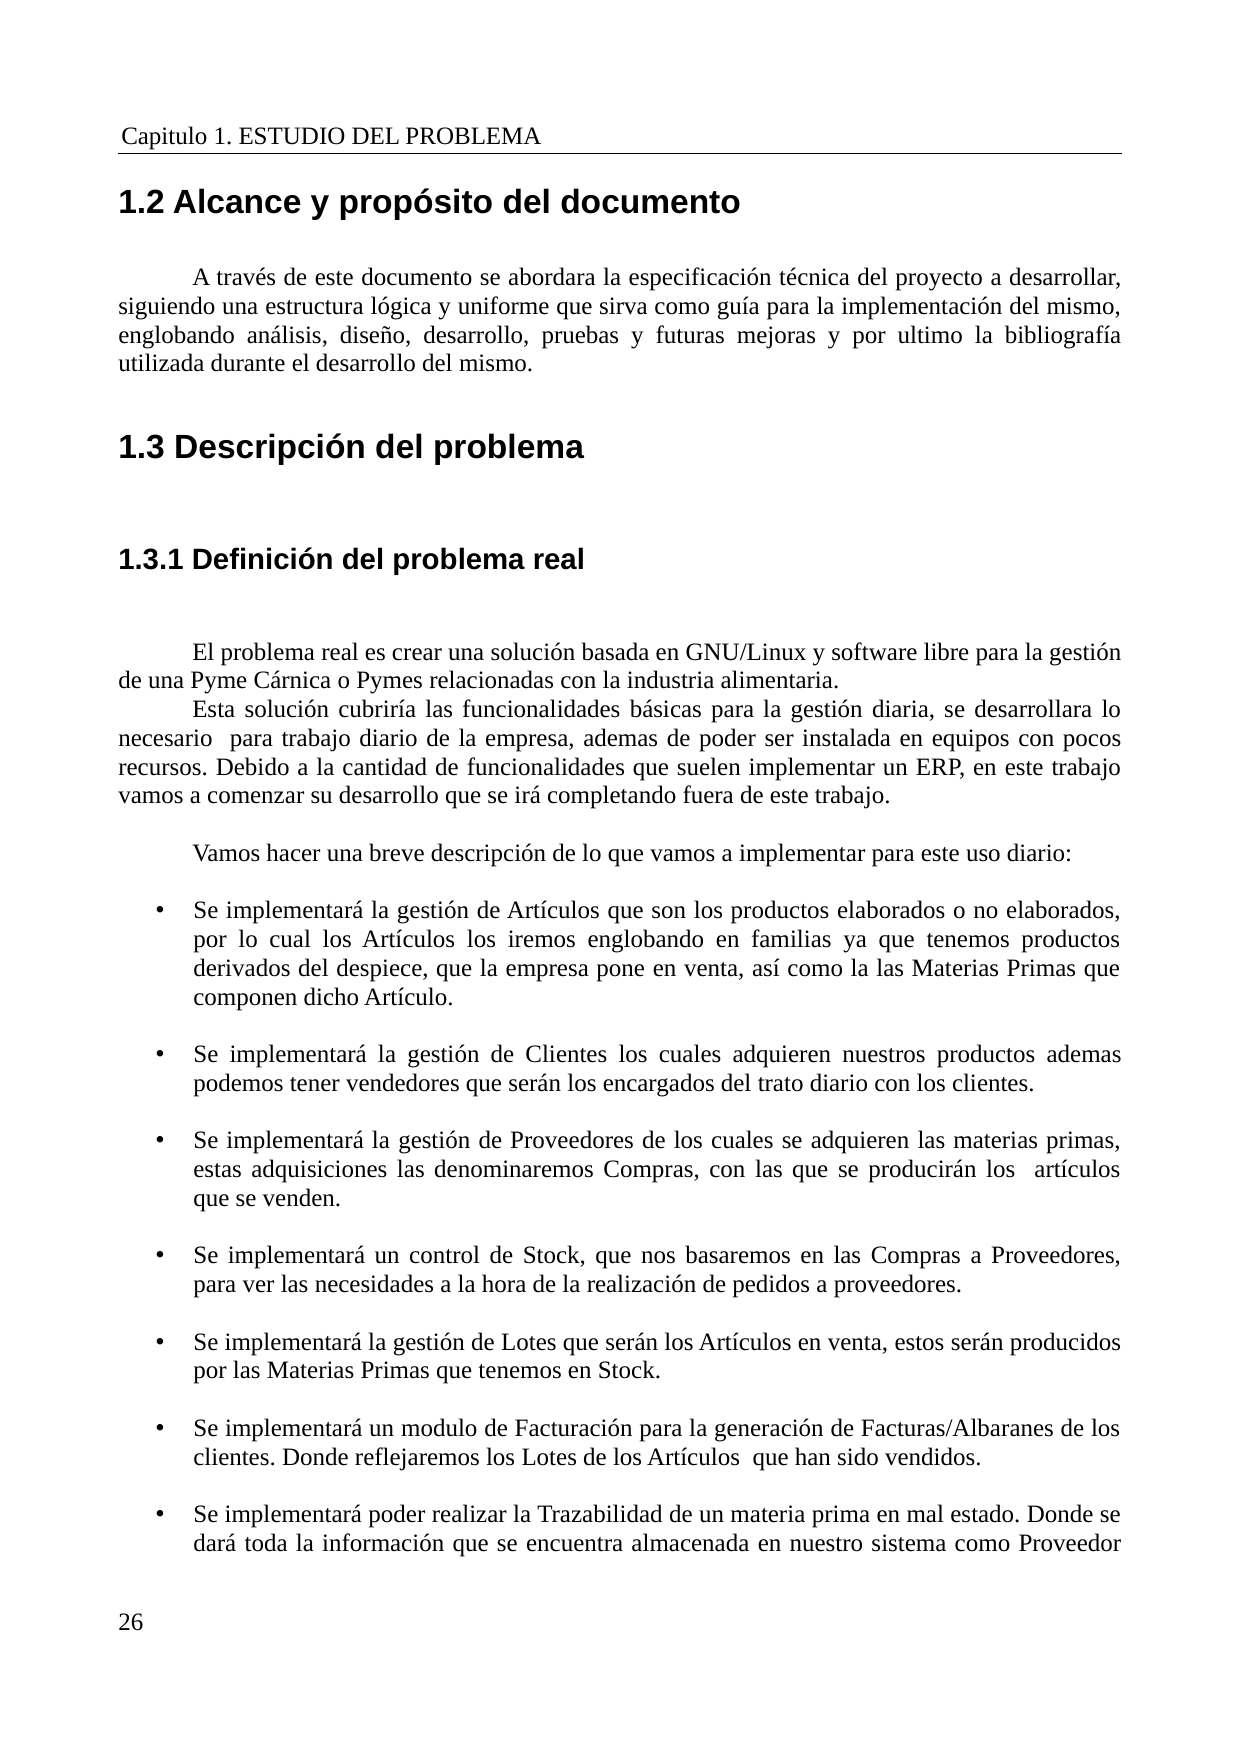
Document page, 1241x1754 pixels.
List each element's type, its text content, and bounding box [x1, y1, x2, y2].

text Esta solución cubriría las funcionalidades básicas para la gestión diaria, se desarrollara lo necesario para trabajo diario de la empresa, ademas de poder ser instalada en equipos con pocos recursos. Debido a la cantidad de funcionalidades que suelen implementar un ERP, en este trabajo vamos a comenzar su desarrollo que se irá completando fuera de este trabajo. [118, 694, 1122, 809]
list Se implementará la gestión de Artículos que son los productos elaborados o no elaborados, por lo cual los Artículos los iremos englobando en familias ya que tenemos productos derivados del despiece, que la empresa pone en venta, así como la las Materias Primas que componen dicho Artículo. [156, 896, 1122, 1011]
list Se implementará un modulo de Facturación para la generación de Facturas/Albaranes de los clientes. Donde reflejaremos los Lotes de los Artículos que han sido vendidos. [156, 1413, 1122, 1471]
subtitle 1.3 Descripción del problema [118, 427, 1122, 465]
list Se implementará la gestión de Clientes los cuales adquieren nuestros productos ademas podemos tener vendedores que serán los encargados del trato diario con los clientes. [156, 1039, 1122, 1097]
text Vamos hacer una breve descripción de lo que vamos a implementar para este uso diario: [118, 838, 1122, 867]
list Se implementará la gestión de Proveedores de los cuales se adquieren las materias primas, estas adquisiciones las denominaremos Compras, con las que se producirán los artículos que se venden. [156, 1126, 1122, 1212]
subtitle 1.2 Alcance y propósito del documento [118, 182, 1122, 221]
list Se implementará un control de Stock, que nos basaremos en las Compras a Proveedores, para ver las necesidades a la hora de la realización de pedidos a proveedores. [156, 1241, 1122, 1298]
list Se implementará poder realizar la Trazabilidad de un materia prima en mal estado. Donde se dará toda la información que se encuentra almacenada en nuestro sistema como Proveedor [156, 1499, 1122, 1557]
list Se implementará la gestión de Lotes que serán los Artículos en venta, estos serán producidos por las Materias Primas que tenemos en Stock. [156, 1327, 1122, 1384]
text A través de este documento se abordara la especificación técnica del proyecto a desarrollar, siguiendo una estructura lógica y uniforme que sirva como guía para la implementación del mismo, englobando análisis, diseño, desarrollo, pruebas y futuras mejoras y por ultimo la bibliografía utilizada durante el desarrollo del mismo. [118, 262, 1122, 377]
subtitle 1.3.1 Definición del problema real [118, 542, 1122, 575]
text El problema real es crear una solución basada en GNU/Linux y software libre para la gestión de una Pyme Cárnica o Pymes relacionadas con la industria alimentaria. [118, 637, 1122, 694]
